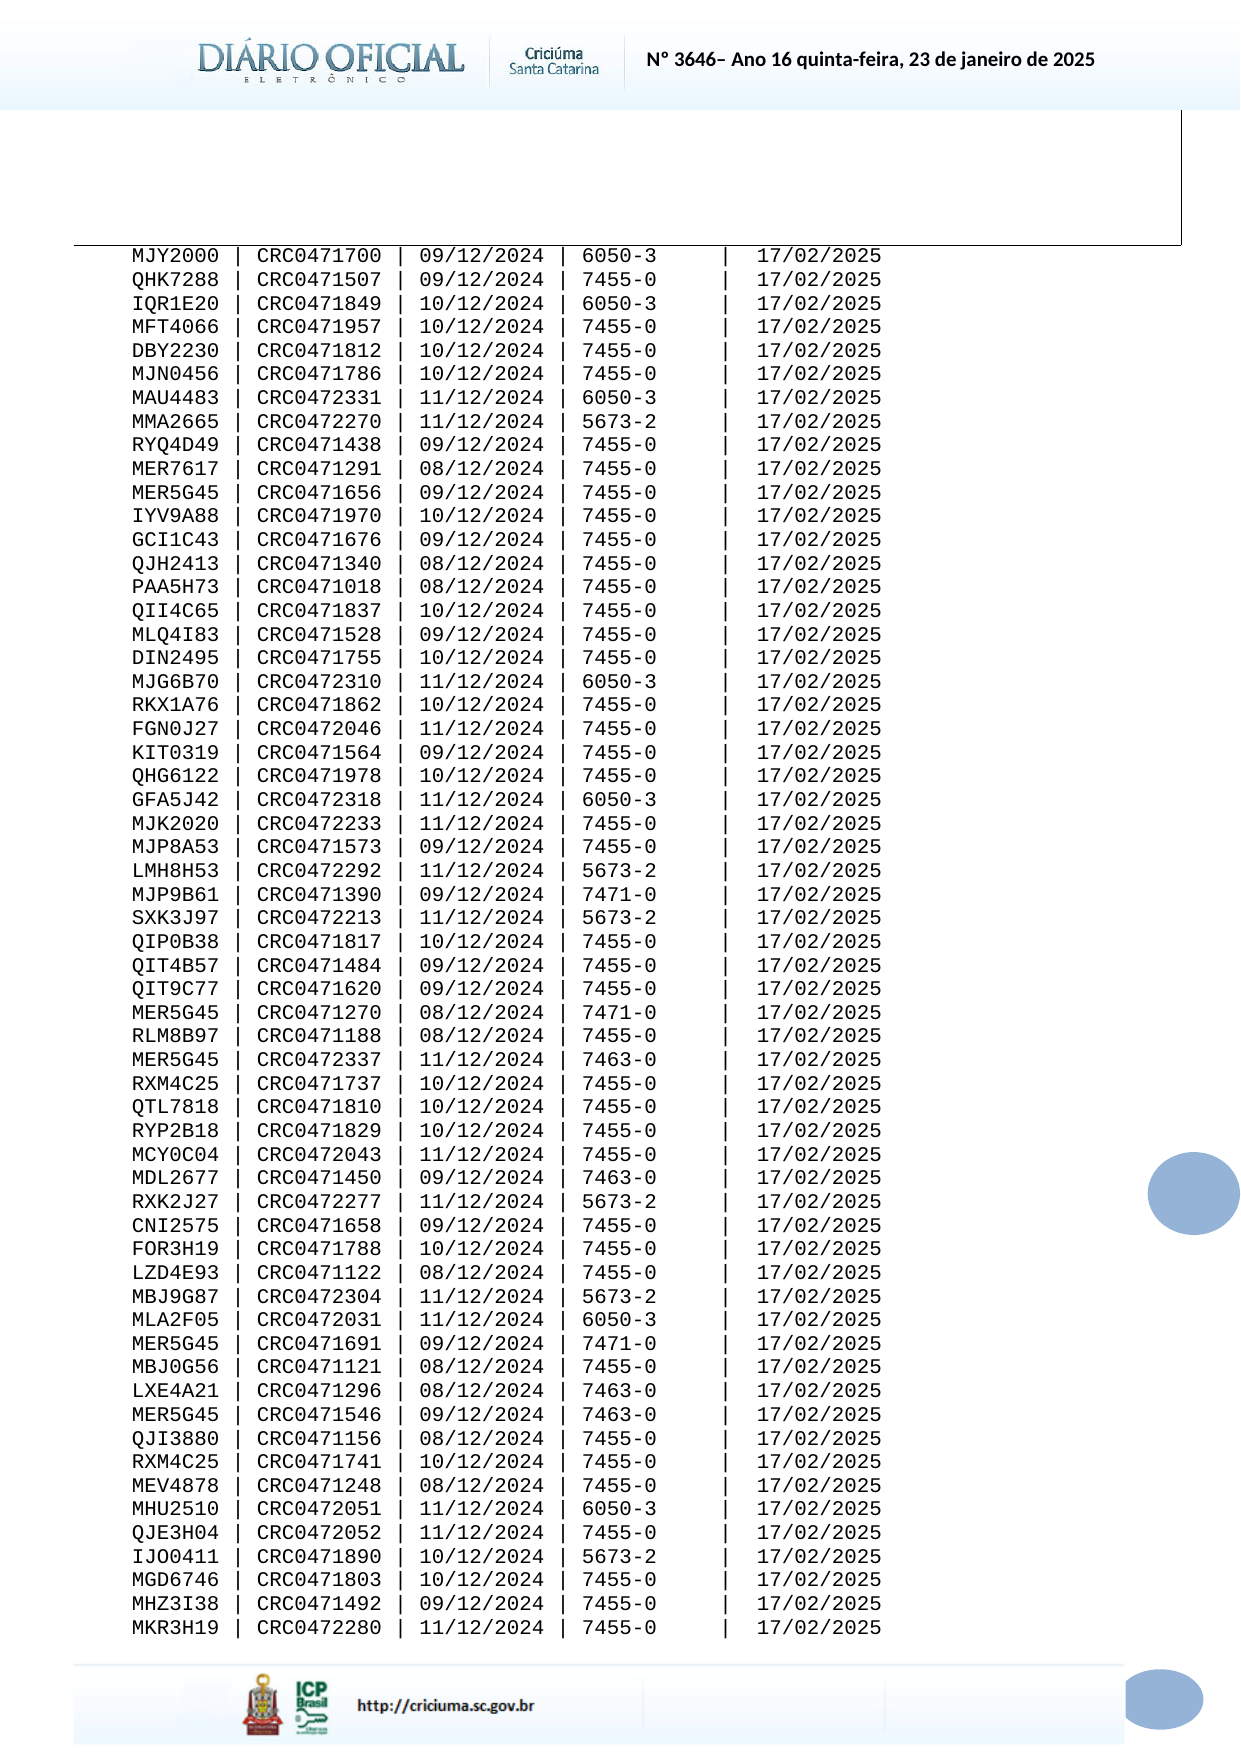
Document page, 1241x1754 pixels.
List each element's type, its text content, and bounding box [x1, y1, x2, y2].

text QJH2413 | CRC0471340 | 08/12/2024 | 7455-0 | 17/02/2025 [44, 553, 1181, 576]
text SXK3J97 | CRC0472213 | 11/12/2024 | 5673-2 | 17/02/2025 [44, 907, 1181, 931]
text MER5G45 | CRC0471270 | 08/12/2024 | 7471-0 | 17/02/2025 [44, 1002, 1181, 1026]
text MER5G45 | CRC0471546 | 09/12/2024 | 7463-0 | 17/02/2025 [44, 1404, 1181, 1427]
text MER5G45 | CRC0472337 | 11/12/2024 | 7463-0 | 17/02/2025 [44, 1049, 1181, 1073]
text IJO0411 | CRC0471890 | 10/12/2024 | 5673-2 | 17/02/2025 [44, 1546, 1181, 1569]
text CNI2575 | CRC0471658 | 09/12/2024 | 7455-0 | 17/02/2025 [44, 1215, 1181, 1238]
text IQR1E20 | CRC0471849 | 10/12/2024 | 6050-3 | 17/02/2025 [44, 292, 1181, 316]
text RYP2B18 | CRC0471829 | 10/12/2024 | 7455-0 | 17/02/2025 [44, 1120, 1181, 1144]
text PAA5H73 | CRC0471018 | 08/12/2024 | 7455-0 | 17/02/2025 [44, 576, 1181, 600]
text LMH8H53 | CRC0472292 | 11/12/2024 | 5673-2 | 17/02/2025 [44, 860, 1181, 884]
text MJP8A53 | CRC0471573 | 09/12/2024 | 7455-0 | 17/02/2025 [44, 836, 1181, 860]
text RXK2J27 | CRC0472277 | 11/12/2024 | 5673-2 | 17/02/2025 [44, 1191, 1153, 1215]
text QJI3880 | CRC0471156 | 08/12/2024 | 7455-0 | 17/02/2025 [44, 1427, 1181, 1451]
text LZD4E93 | CRC0471122 | 08/12/2024 | 7455-0 | 17/02/2025 [44, 1262, 1181, 1286]
text KIT0319 | CRC0471564 | 09/12/2024 | 7455-0 | 17/02/2025 [44, 742, 1181, 765]
text MJY2000 | CRC0471700 | 09/12/2024 | 6050-3 | 17/02/2025 [44, 245, 1181, 269]
text RXM4C25 | CRC0471741 | 10/12/2024 | 7455-0 | 17/02/2025 [44, 1451, 1181, 1475]
text QJE3H04 | CRC0472052 | 11/12/2024 | 7455-0 | 17/02/2025 [44, 1522, 1181, 1546]
text LXE4A21 | CRC0471296 | 08/12/2024 | 7463-0 | 17/02/2025 [44, 1380, 1181, 1404]
text MJG6B70 | CRC0472310 | 11/12/2024 | 6050-3 | 17/02/2025 [44, 671, 1181, 694]
text FGN0J27 | CRC0472046 | 11/12/2024 | 7455-0 | 17/02/2025 [44, 718, 1181, 742]
text QTL7818 | CRC0471810 | 10/12/2024 | 7455-0 | 17/02/2025 [44, 1096, 1181, 1120]
text MBJ0G56 | CRC0471121 | 08/12/2024 | 7455-0 | 17/02/2025 [44, 1357, 1181, 1380]
text MCY0C04 | CRC0472043 | 11/12/2024 | 7455-0 | 17/02/2025 [44, 1144, 1181, 1167]
text MJN0456 | CRC0471786 | 10/12/2024 | 7455-0 | 17/02/2025 [44, 363, 1181, 387]
text MAU4483 | CRC0472331 | 11/12/2024 | 6050-3 | 17/02/2025 [44, 387, 1181, 411]
text RYQ4D49 | CRC0471438 | 09/12/2024 | 7455-0 | 17/02/2025 [44, 434, 1181, 458]
text QII4C65 | CRC0471837 | 10/12/2024 | 7455-0 | 17/02/2025 [44, 600, 1181, 623]
text DIN2495 | CRC0471755 | 10/12/2024 | 7455-0 | 17/02/2025 [44, 647, 1181, 671]
text MJP9B61 | CRC0471390 | 09/12/2024 | 7471-0 | 17/02/2025 [44, 884, 1181, 907]
text QIP0B38 | CRC0471817 | 10/12/2024 | 7455-0 | 17/02/2025 [44, 931, 1181, 954]
text QIT9C77 | CRC0471620 | 09/12/2024 | 7455-0 | 17/02/2025 [44, 978, 1181, 1002]
text MHU2510 | CRC0472051 | 11/12/2024 | 6050-3 | 17/02/2025 [44, 1498, 1181, 1522]
text MLQ4I83 | CRC0471528 | 09/12/2024 | 7455-0 | 17/02/2025 [44, 623, 1181, 647]
text GCI1C43 | CRC0471676 | 09/12/2024 | 7455-0 | 17/02/2025 [44, 529, 1181, 553]
text RXM4C25 | CRC0471737 | 10/12/2024 | 7455-0 | 17/02/2025 [44, 1073, 1181, 1096]
text MHZ3I38 | CRC0471492 | 09/12/2024 | 7455-0 | 17/02/2025 [44, 1593, 1181, 1617]
text QHK7288 | CRC0471507 | 09/12/2024 | 7455-0 | 17/02/2025 [44, 269, 1181, 292]
text MJK2020 | CRC0472233 | 11/12/2024 | 7455-0 | 17/02/2025 [44, 813, 1181, 836]
text MDL2677 | CRC0471450 | 09/12/2024 | 7463-0 | 17/02/2025 [44, 1167, 1157, 1191]
text MER5G45 | CRC0471656 | 09/12/2024 | 7455-0 | 17/02/2025 [44, 482, 1181, 505]
text FOR3H19 | CRC0471788 | 10/12/2024 | 7455-0 | 17/02/2025 [44, 1238, 1181, 1262]
text GFA5J42 | CRC0472318 | 11/12/2024 | 6050-3 | 17/02/2025 [44, 789, 1181, 813]
text MMA2665 | CRC0472270 | 11/12/2024 | 5673-2 | 17/02/2025 [44, 411, 1181, 434]
text MER7617 | CRC0471291 | 08/12/2024 | 7455-0 | 17/02/2025 [44, 458, 1181, 482]
text MER5G45 | CRC0471691 | 09/12/2024 | 7471-0 | 17/02/2025 [44, 1333, 1181, 1357]
text RLM8B97 | CRC0471188 | 08/12/2024 | 7455-0 | 17/02/2025 [44, 1026, 1181, 1049]
text QHG6122 | CRC0471978 | 10/12/2024 | 7455-0 | 17/02/2025 [44, 765, 1181, 789]
text MEV4878 | CRC0471248 | 08/12/2024 | 7455-0 | 17/02/2025 [44, 1475, 1181, 1498]
text MLA2F05 | CRC0472031 | 11/12/2024 | 6050-3 | 17/02/2025 [44, 1309, 1181, 1333]
text QIT4B57 | CRC0471484 | 09/12/2024 | 7455-0 | 17/02/2025 [44, 954, 1181, 978]
text RKX1A76 | CRC0471862 | 10/12/2024 | 7455-0 | 17/02/2025 [44, 694, 1181, 718]
text MFT4066 | CRC0471957 | 10/12/2024 | 7455-0 | 17/02/2025 [44, 316, 1181, 340]
text MKR3H19 | CRC0472280 | 11/12/2024 | 7455-0 | 17/02/2025 [44, 1617, 1181, 1640]
text MBJ9G87 | CRC0472304 | 11/12/2024 | 5673-2 | 17/02/2025 [44, 1286, 1181, 1309]
text DBY2230 | CRC0471812 | 10/12/2024 | 7455-0 | 17/02/2025 [44, 340, 1181, 363]
text IYV9A88 | CRC0471970 | 10/12/2024 | 7455-0 | 17/02/2025 [44, 505, 1181, 529]
text MGD6746 | CRC0471803 | 10/12/2024 | 7455-0 | 17/02/2025 [44, 1569, 1181, 1593]
